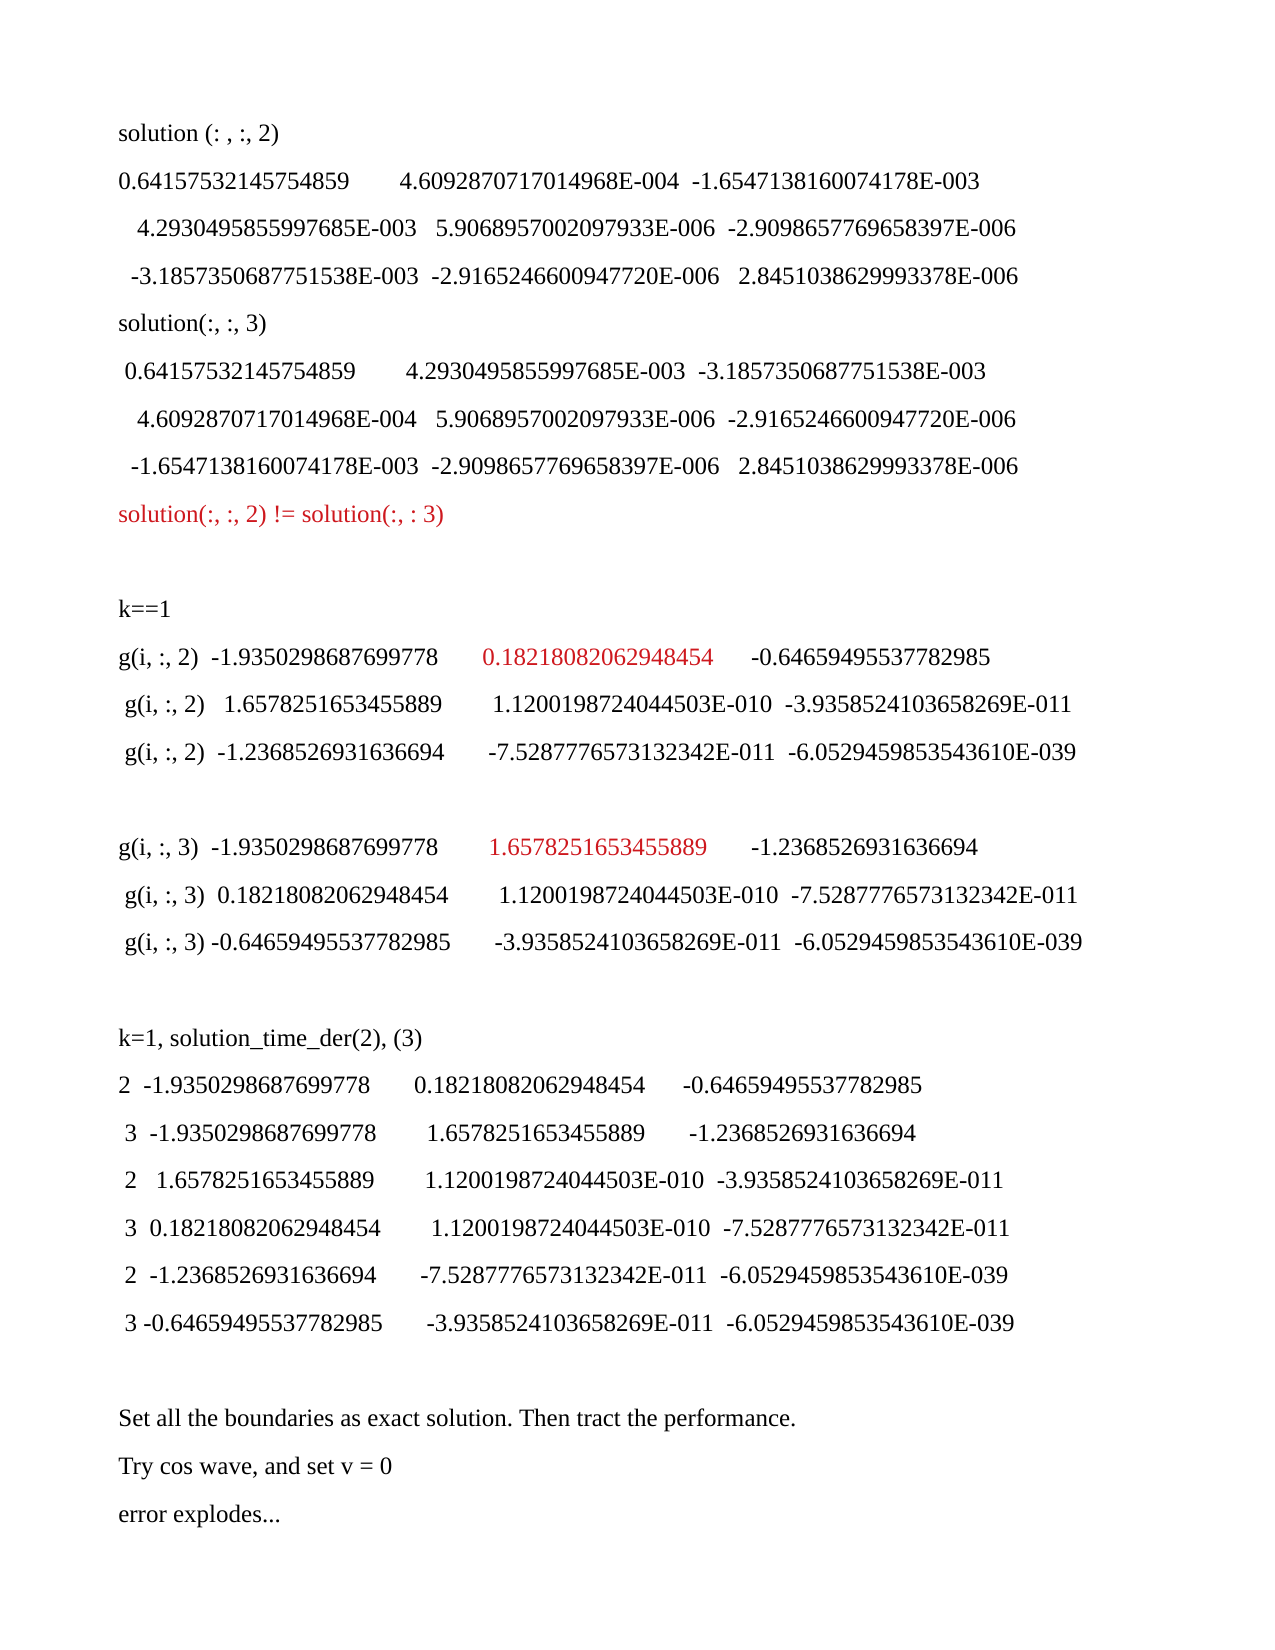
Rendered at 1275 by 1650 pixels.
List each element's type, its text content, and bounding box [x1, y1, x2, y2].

text 0.64157532145754859 4.2930495855997685E-003 -3.1857350687751538E-003 [118, 356, 1157, 385]
text 4.6092870717014968E-004 5.9068957002097933E-006 -2.9165246600947720E-006 [118, 404, 1157, 432]
text -3.1857350687751538E-003 -2.9165246600947720E-006 2.8451038629993378E-006 [118, 261, 1157, 290]
text error explodes... [118, 1499, 1157, 1527]
text Set all the boundaries as exact solution. Then tract the performance. [118, 1403, 1157, 1432]
text g(i, :, 2) 1.6578251653455889 1.1200198724044503E-010 -3.9358524103658269E-011 [118, 689, 1157, 718]
text g(i, :, 3) -0.64659495537782985 -3.9358524103658269E-011 -6.0529459853543610E-039 [118, 927, 1157, 956]
text -1.6547138160074178E-003 -2.9098657769658397E-006 2.8451038629993378E-006 [118, 451, 1157, 480]
text 3 0.18218082062948454 1.1200198724044503E-010 -7.5287776573132342E-011 [118, 1213, 1157, 1242]
text 2 1.6578251653455889 1.1200198724044503E-010 -3.9358524103658269E-011 [118, 1165, 1157, 1194]
text 2 -1.9350298687699778 0.18218082062948454 -0.64659495537782985 [118, 1070, 1157, 1099]
text g(i, :, 2) -1.9350298687699778 0.18218082062948454 -0.64659495537782985 [118, 642, 1157, 671]
text solution(:, :, 3) [118, 308, 1157, 337]
text 2 -1.2368526931636694 -7.5287776573132342E-011 -6.0529459853543610E-039 [118, 1261, 1157, 1289]
text Try cos wave, and set v = 0 [118, 1451, 1157, 1480]
text g(i, :, 3) 0.18218082062948454 1.1200198724044503E-010 -7.5287776573132342E-011 [118, 880, 1157, 908]
text 3 -1.9350298687699778 1.6578251653455889 -1.2368526931636694 [118, 1118, 1157, 1147]
text k=1, solution_time_der(2), (3) [118, 1023, 1157, 1051]
text solution (: , :, 2) [118, 118, 1157, 147]
text g(i, :, 3) -1.9350298687699778 1.6578251653455889 -1.2368526931636694 [118, 832, 1157, 861]
text 3 -0.64659495537782985 -3.9358524103658269E-011 -6.0529459853543610E-039 [118, 1308, 1157, 1337]
text solution(:, :, 2) != solution(:, : 3) [118, 499, 1157, 528]
text 0.64157532145754859 4.6092870717014968E-004 -1.6547138160074178E-003 [118, 166, 1157, 194]
text g(i, :, 2) -1.2368526931636694 -7.5287776573132342E-011 -6.0529459853543610E-039 [118, 737, 1157, 766]
text 4.2930495855997685E-003 5.9068957002097933E-006 -2.9098657769658397E-006 [118, 213, 1157, 242]
text k==1 [118, 594, 1157, 623]
